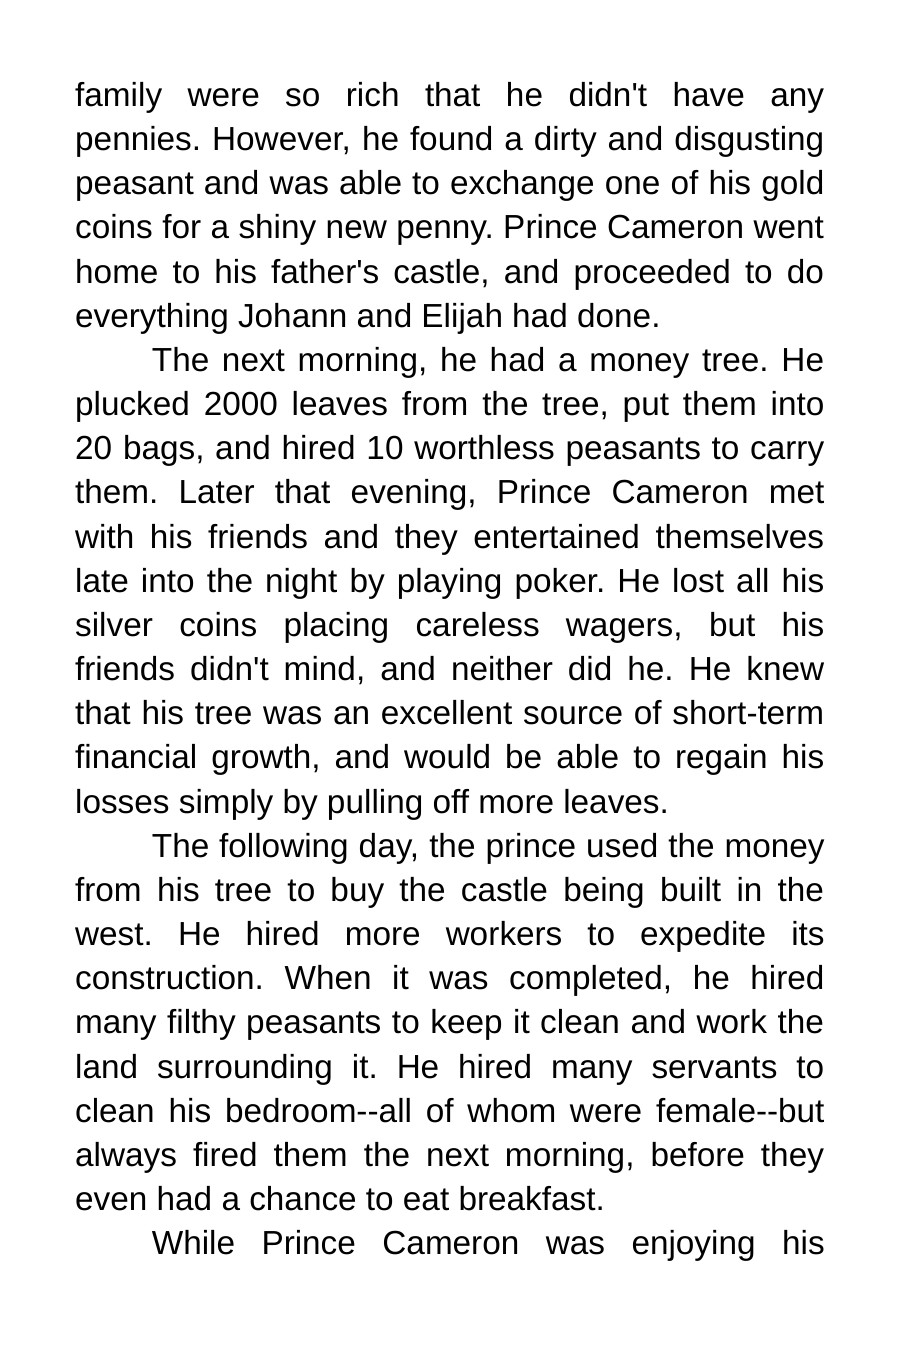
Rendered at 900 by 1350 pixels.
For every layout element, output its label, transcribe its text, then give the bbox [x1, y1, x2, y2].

subtitle family were so rich that he didn't have any pennies. However, he found a dirty and disgusting peasant and was able to exchange one of his gold coins for a shiny new penny. Prince Cameron went home to his father's castle, and proceeded to do everything Johann and Elijah had done. [75, 75, 825, 334]
subtitle While Prince Cameron was enjoying his [75, 1223, 825, 1262]
subtitle The following day, the prince used the money from his tree to buy the castle being built in the west. He hired more workers to expedite its construction. When it was completed, he hired many filthy peasants to keep it clean and work the land surrounding it. He hired many servants to clean his bedroom--all of whom were female--but always fired them the next morning, before they even had a chance to eat breakfast. [75, 826, 825, 1218]
subtitle The next morning, he had a money tree. He plucked 2000 leaves from the tree, put them into 20 bags, and hired 10 worthless peasants to carry them. Later that evening, Prince Cameron met with his friends and they entertained themselves late into the night by playing poker. He lost all his silver coins placing careless wagers, but his friends didn't mind, and neither did he. He knew that his tree was an excellent source of short-term financial growth, and would be able to regain his losses simply by pulling off more leaves. [75, 340, 825, 820]
